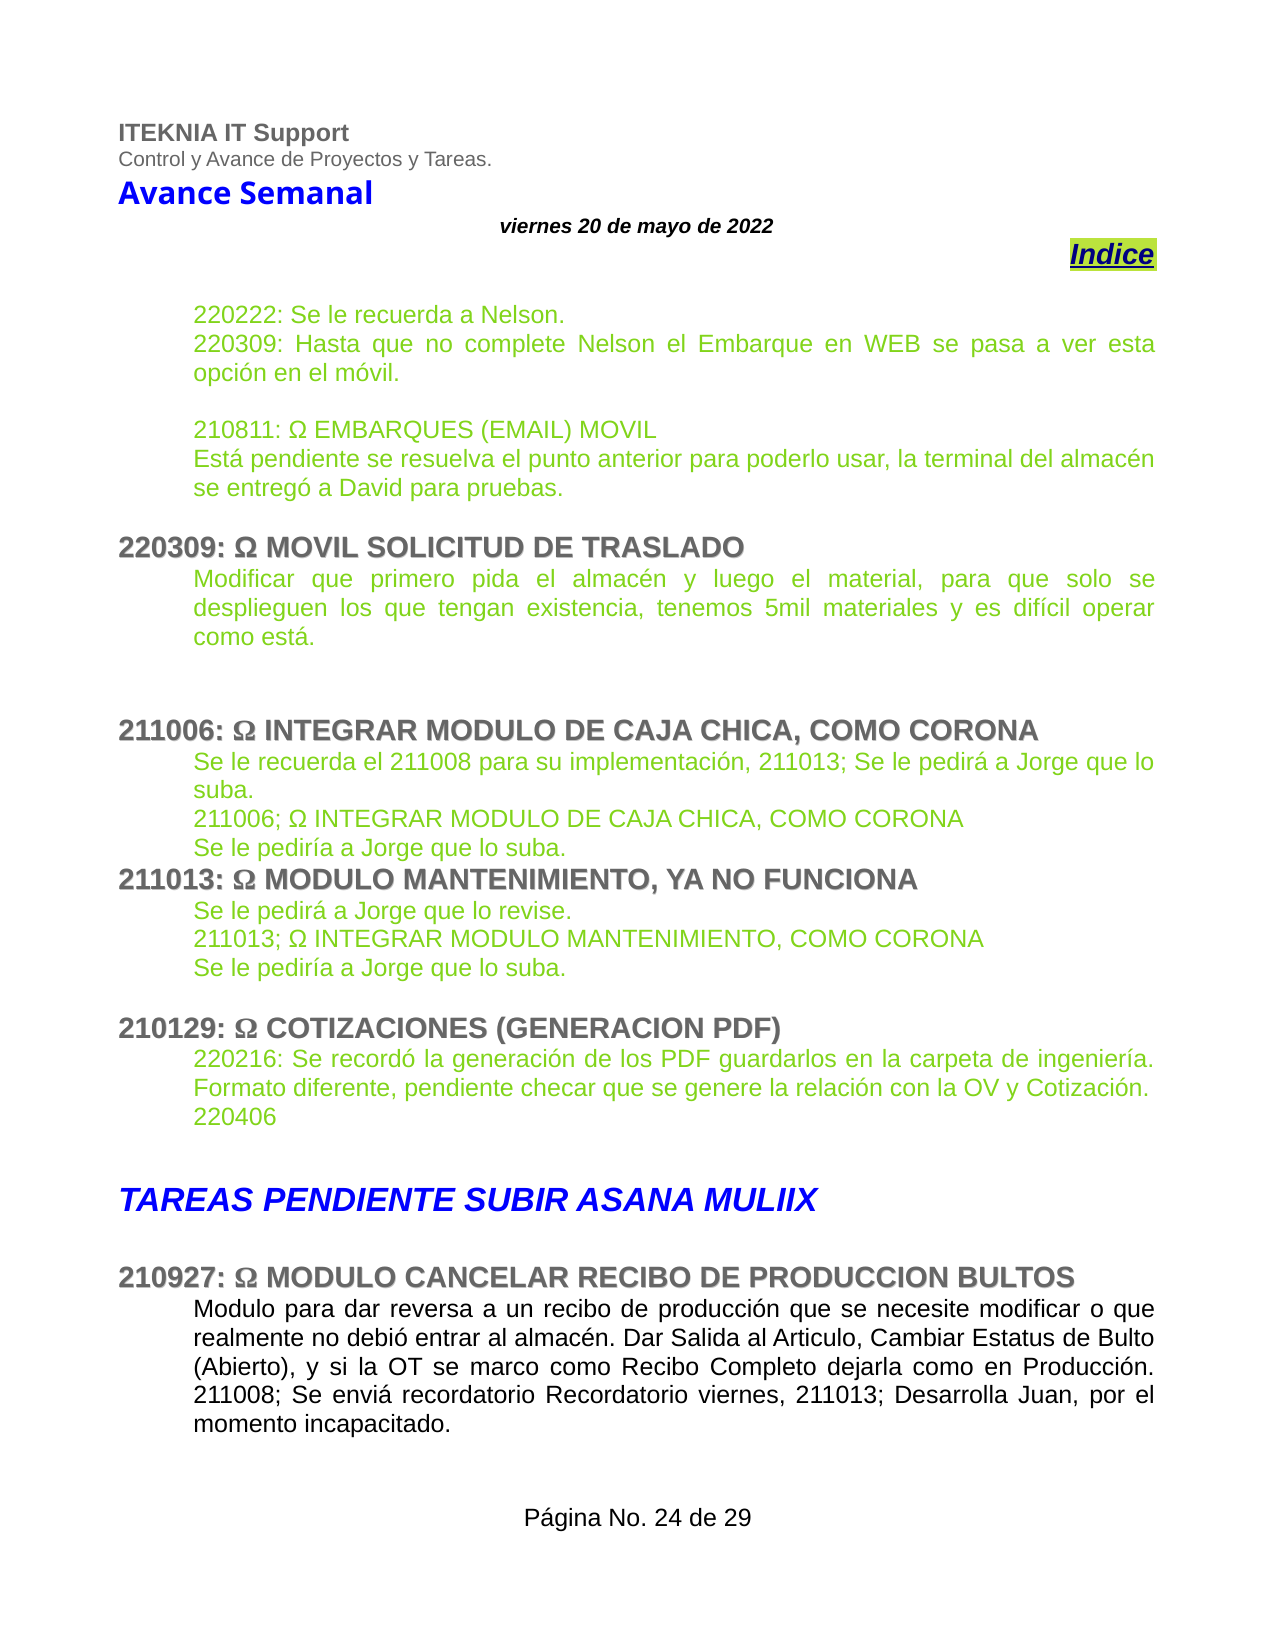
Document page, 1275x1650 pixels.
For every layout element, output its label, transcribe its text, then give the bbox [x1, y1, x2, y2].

text 211006; Ω INTEGRAR MODULO DE CAJA CHICA, COMO CORONA [193, 804, 1157, 833]
subtitle 211013: Ω MODULO MANTENIMIENTO, YA NO FUNCIONA [118, 862, 1157, 896]
text Se le pedirá a Jorge que lo revise. [193, 896, 1157, 924]
text Se le pediría a Jorge que lo suba. [193, 833, 1157, 862]
text Modificar que primero pida el almacén y luego el material, para que solo se desplieguen los que tengan existencia, tenemos 5mil materiales y es difícil operar como está. [193, 564, 1157, 650]
text 220222: Se le recuerda a Nelson. [118, 300, 1157, 329]
text 220309: Hasta que no complete Nelson el Embarque en WEB se pasa a ver esta opción en el móvil. [193, 329, 1157, 387]
subtitle 220309: Ω MOVIL SOLICITUD DE TRASLADO [118, 530, 1157, 564]
text 220216: Se recordó la generación de los PDF guardarlos en la carpeta de ingeniería. Formato diferente, pendiente checar que se genere la relación con la OV y Cotización. [193, 1044, 1157, 1102]
subtitle 210927: Ω MODULO CANCELAR RECIBO DE PRODUCCION BULTOS [118, 1260, 1157, 1294]
text 210811: Ω EMBARQUES (EMAIL) MOVIL [193, 415, 1157, 444]
text Modulo para dar reversa a un recibo de producción que se necesite modificar o que realmente no debió entrar al almacén. Dar Salida al Articulo, Cambiar Estatus de Bulto (Abierto), y si la OT se marco como Recibo Completo dejarla como en Producción. 211008; Se enviá recordatorio Recordatorio viernes, 211013; Desarrolla Juan, por el momento incapacitado. [193, 1294, 1157, 1438]
text 220406 [193, 1102, 1157, 1131]
text Está pendiente se resuelva el punto anterior para poderlo usar, la terminal del almacén se entregó a David para pruebas. [193, 444, 1157, 502]
text 211013; Ω INTEGRAR MODULO MANTENIMIENTO, COMO CORONA [193, 924, 1157, 953]
text Se le pediría a Jorge que lo suba. [193, 953, 1157, 982]
subtitle TAREAS PENDIENTE SUBIR ASANA MULIIX [118, 1180, 1157, 1219]
text Se le recuerda el 211008 para su implementación, 211013; Se le pedirá a Jorge que lo suba. [193, 747, 1157, 804]
subtitle 211006: Ω INTEGRAR MODULO DE CAJA CHICA, COMO CORONA [118, 713, 1157, 747]
subtitle 210129: Ω COTIZACIONES (GENERACION PDF) [118, 1011, 1157, 1044]
